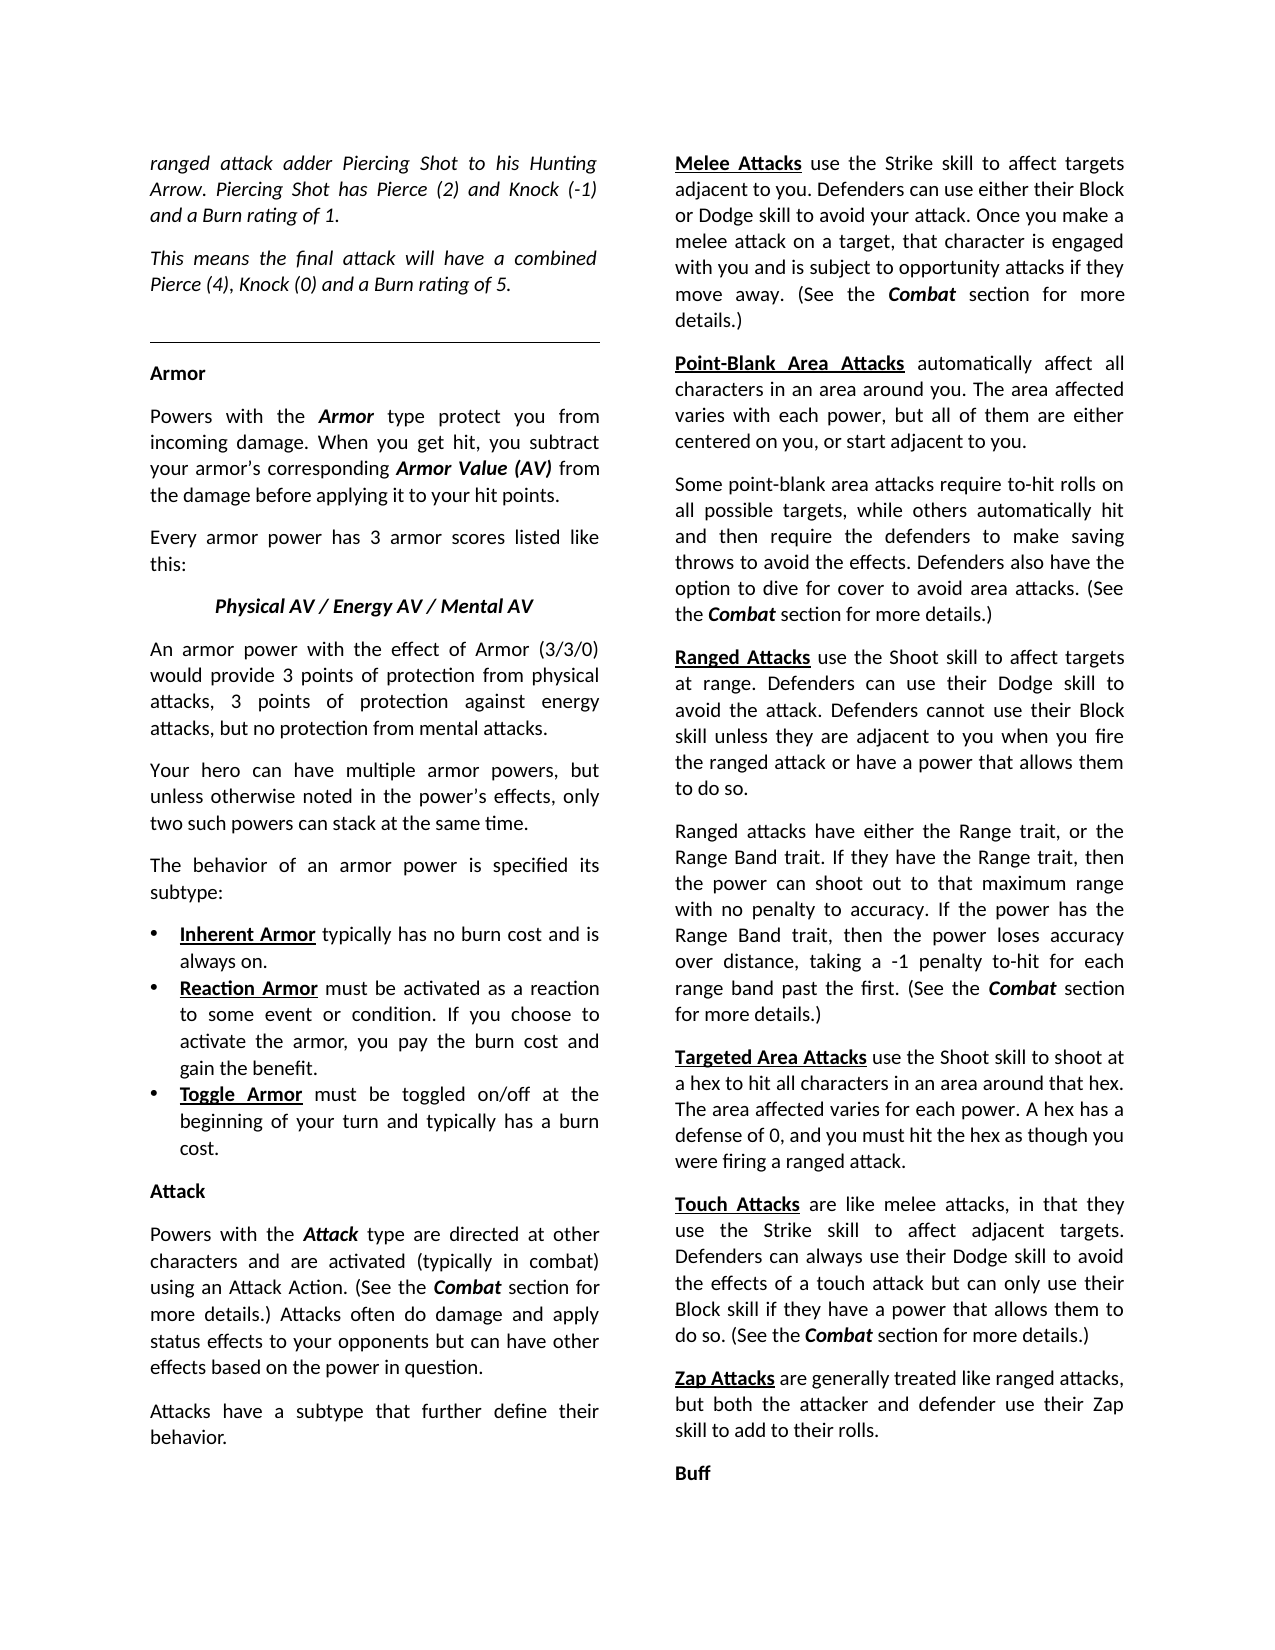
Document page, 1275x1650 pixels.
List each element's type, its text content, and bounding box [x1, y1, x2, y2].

list Toggle Armor must be toggled on/off at the beginning of your turn and typically has a burn cost. [150, 1082, 600, 1160]
text Every armor power has 3 armor scores listed like this: [150, 524, 600, 576]
text Ranged attacks have either the Range trait, or the Range Band trait. If they have the Range trait, then the power can shoot out to that maximum range with no penalty to accuracy. If the power has the Range Band trait, then the power loses accuracy over distance, taking a -1 penalty to-hit for each range band past the first. (See the Combat section for more details.) [675, 818, 1125, 1026]
text Ranged Attacks use the Shoot skill to affect targets at range. Defenders can use their Dodge skill to avoid the attack. Defenders cannot use their Block skill unless they are adjacent to you when you fire the ranged attack or have a power that allows them to do so. [675, 644, 1125, 801]
text Touch Attacks are like melee attacks, in that they use the Strike skill to affect adjacent targets. Defenders can always use their Dodge skill to avoid the effects of a touch attack but can only use their Block skill if they have a power that allows them to do so. (See the Combat section for more details.) [675, 1191, 1125, 1347]
text Melee Attacks use the Strike skill to affect targets adjacent to you. Defenders can use either their Block or Dodge skill to avoid your attack. Once you make a melee attack on a target, that character is engaged with you and is subject to opportunity attacks if they move away. (See the Combat section for more details.) [675, 150, 1125, 332]
list Inherent Armor typically has no burn cost and is always on. [150, 922, 600, 974]
text Powers with the Attack type are directed at other characters and are activated (typically in combat) using an Attack Action. (See the Combat section for more details.) Attacks often do damage and apply status effects to your opponents but can have other effects based on the power in question. [150, 1221, 600, 1380]
text Point-Blank Area Attacks automatically affect all characters in an area around you. The area affected varies with each power, but all of them are either centered on you, or start adjacent to you. [675, 350, 1125, 453]
text ranged attack adder Piercing Shot to his Hunting Arrow. Piercing Shot has Pierce (2) and Knock (-1) and a Burn rating of 1. [150, 150, 600, 228]
text Zap Attacks are generally treated like ranged attacks, but both the attacker and defender use their Zap skill to add to their rolls. [675, 1365, 1125, 1442]
text Your hero can have multiple armor powers, but unless otherwise noted in the power’s effects, only two such powers can stack at the same time. [150, 758, 600, 835]
text Attack [150, 1178, 600, 1204]
list Reaction Armor must be activated as a reaction to some event or condition. If you choose to activate the armor, you pay the burn cost and gain the benefit. [150, 975, 600, 1080]
text Buff [675, 1460, 1125, 1485]
text This means the final attack will have a combined Pierce (4), Knock (0) and a Burn rating of 5. [150, 245, 600, 297]
text Powers with the Armor type protect you from incoming damage. When you get hit, you subtract your armor’s corresponding Armor Value (AV) from the damage before applying it to your hit points. [150, 403, 600, 507]
text The behavior of an armor power is specified its subtype: [150, 853, 600, 904]
text Targeted Area Attacks use the Shoot skill to shoot at a hex to hit all characters in an area around that hex. The area affected varies for each power. A hex has a defense of 0, and you must hit the hex as though you were firing a ranged attack. [675, 1044, 1125, 1174]
text Armor [150, 361, 600, 386]
text Some point-blank area attacks require to-hit rolls on all possible targets, while others automatically hit and then require the defenders to make saving throws to avoid the effects. Defenders also have the option to dive for cover to avoid area attacks. (See the Combat section for more details.) [675, 471, 1125, 627]
text Attacks have a subtype that further define their behavior. [150, 1398, 600, 1450]
text Physical AV / Energy AV / Mental AV [150, 593, 600, 619]
text An armor power with the effect of Armor (3/3/0) would provide 3 points of protection from physical attacks, 3 points of protection against energy attacks, but no protection from mental attacks. [150, 636, 600, 740]
